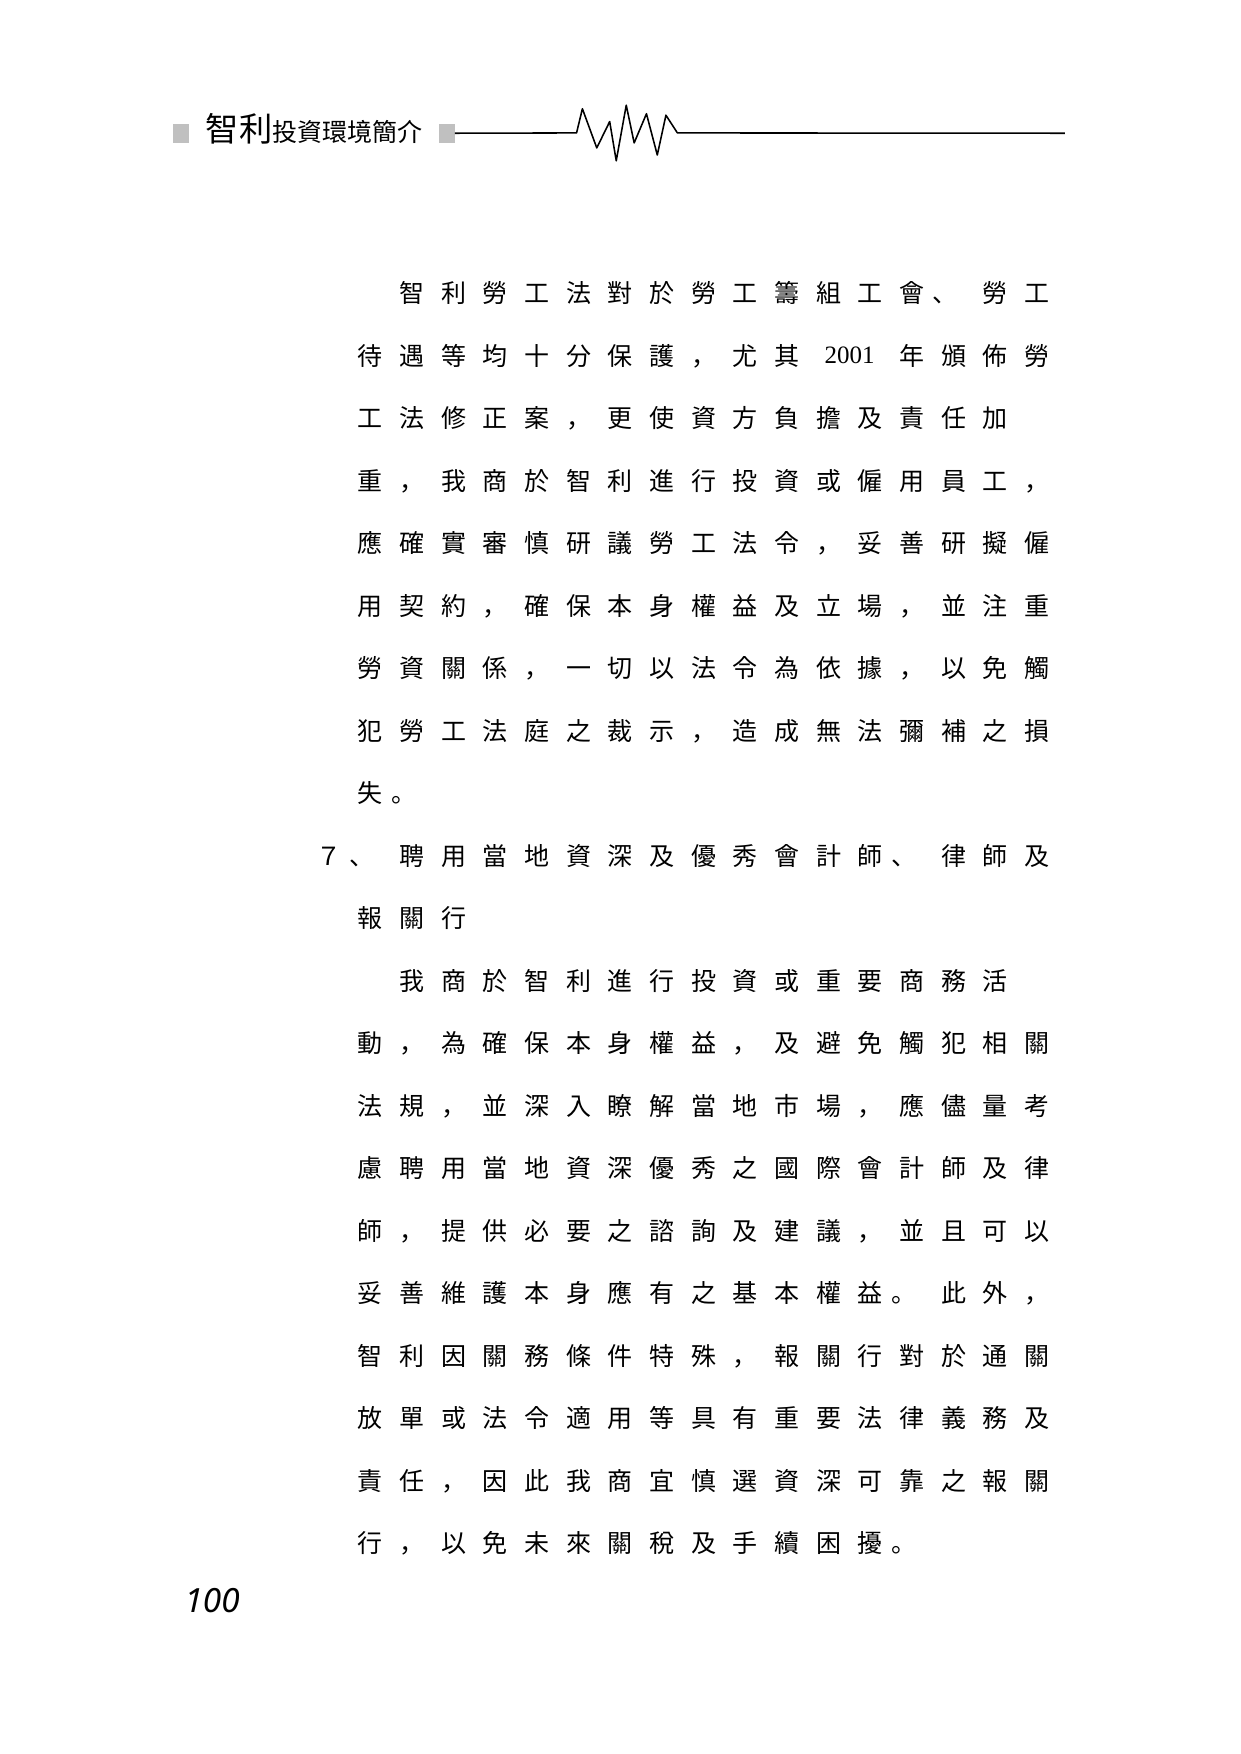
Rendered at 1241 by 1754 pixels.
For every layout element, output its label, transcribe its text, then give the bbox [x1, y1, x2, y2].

text 智利勞工法對於勞工籌組工會、勞工待遇等均十分保護，尤其2001年頒佈勞工法修正案，更使資方負擔及責任加重，我商於智利進行投資或僱用員工，應確實審慎研議勞工法令，妥善研擬僱用契約，確保本身權益及立場，並注重勞資關係，一切以法令為依據，以免觸犯勞工法庭之裁示，造成無法彌補之損失。 [330, 250, 1058, 813]
text ７、聘用當地資深及優秀會計師、律師及報關行 [281, 813, 1058, 938]
text 我商於智利進行投資或重要商務活動，為確保本身權益，及避免觸犯相關法規，並深入瞭解當地市場，應儘量考慮聘用當地資深優秀之國際會計師及律師，提供必要之諮詢及建議，並且可以妥善維護本身應有之基本權益。此外，智利因關務條件特殊，報關行對於通關放單或法令適用等具有重要法律義務及責任，因此我商宜慎選資深可靠之報關行，以免未來關稅及手續困擾。 [330, 938, 1058, 1563]
